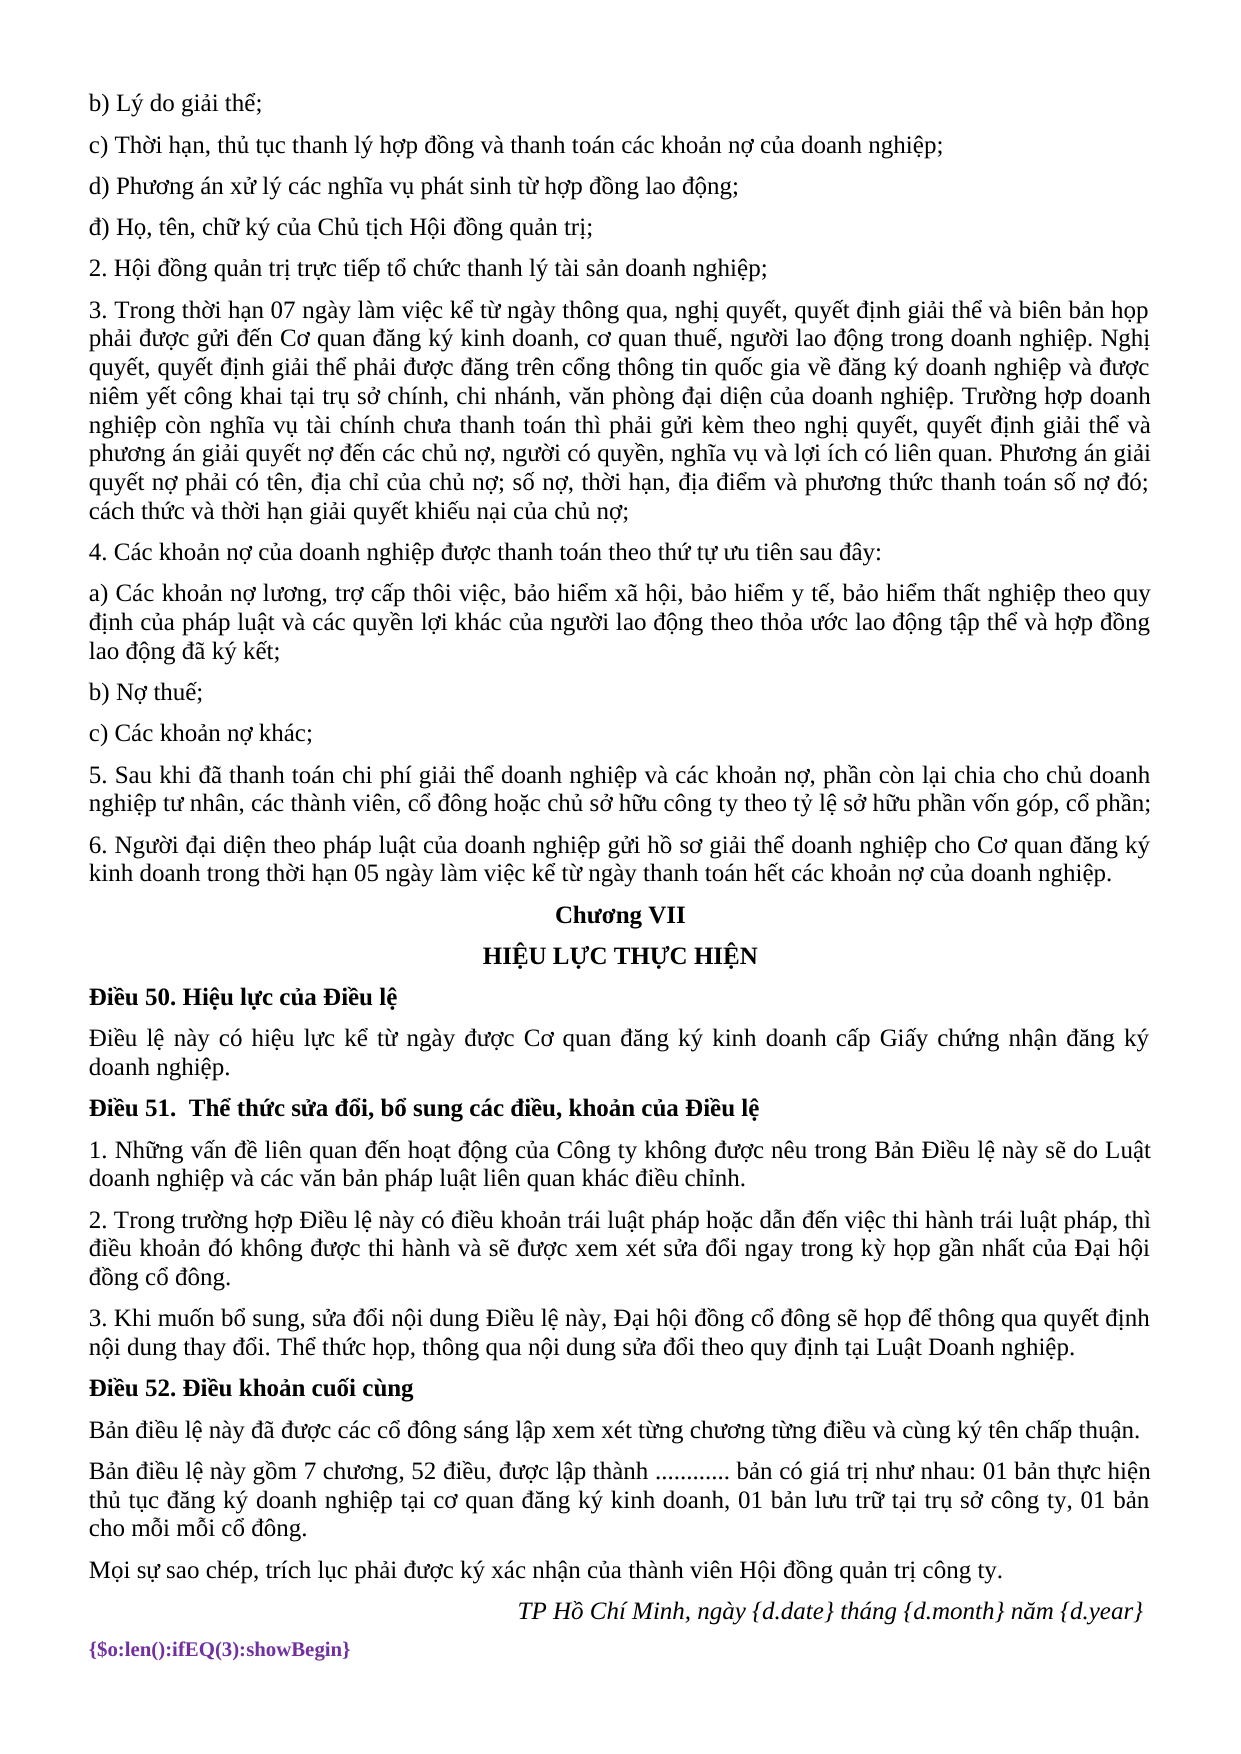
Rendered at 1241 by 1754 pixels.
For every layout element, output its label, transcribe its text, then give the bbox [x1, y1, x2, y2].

text c) Các khoản nợ khác; [89, 718, 1152, 747]
text Mọi sự sao chép, trích lục phải được ký xác nhận của thành viên Hội đồng quản trị công ty. [89, 1555, 1152, 1583]
subtitle 3. Khi muốn bổ sung, sửa đổi nội dung Điều lệ này, Đại hội đồng cổ đông sẽ họp để thông qua quyết định nội dung thay đổi. Thể thức họp, thông qua nội dung sửa đổi theo quy định tại Luật Doanh nghiệp. [89, 1303, 1152, 1361]
text Điều 50. Hiệu lực của Điều lệ [89, 982, 1152, 1011]
text HIỆU LỰC THỰC HIỆN [89, 941, 1152, 970]
text d) Phương án xử lý các nghĩa vụ phát sinh từ hợp đồng lao động; [89, 171, 1152, 200]
text TP Hồ Chí Minh, ngày {d.date} tháng {d.month} năm {d.year} [89, 1596, 1152, 1625]
text Điều lệ này có hiệu lực kể từ ngày được Cơ quan đăng ký kinh doanh cấp Giấy chứng nhận đăng ký doanh nghiệp. [89, 1023, 1152, 1081]
text b) Lý do giải thể; [89, 88, 1152, 117]
subtitle Chương VII [89, 900, 1152, 928]
text b) Nợ thuế; [89, 677, 1152, 706]
text c) Thời hạn, thủ tục thanh lý hợp đồng và thanh toán các khoản nợ của doanh nghiệp; [89, 130, 1152, 158]
text Bản điều lệ này gồm 7 chương, 52 điều, được lập thành ............ bản có giá trị như nhau: 01 bản thực hiện thủ tục đăng ký doanh nghiệp tại cơ quan đăng ký kinh doanh, 01 bản lưu trữ tại trụ sở công ty, 01 bản cho mỗi mỗi cổ đông. [89, 1456, 1152, 1542]
text a) Các khoản nợ lương, trợ cấp thôi việc, bảo hiểm xã hội, bảo hiểm y tế, bảo hiểm thất nghiệp theo quy định của pháp luật và các quyền lợi khác của người lao động theo thỏa ước lao động tập thể và hợp đồng lao động đã ký kết; [89, 578, 1152, 665]
subtitle Điều 52. Điều khoản cuối cùng [89, 1373, 1152, 1402]
text 2. Trong trường hợp Điều lệ này có điều khoản trái luật pháp hoặc dẫn đến việc thi hành trái luật pháp, thì điều khoản đó không được thi hành và sẽ được xem xét sửa đổi ngay trong kỳ họp gần nhất của Đại hội đồng cổ đông. [89, 1205, 1152, 1291]
text Điều 51. Thể thức sửa đổi, bổ sung các điều, khoản của Điều lệ [89, 1093, 1152, 1122]
text 4. Các khoản nợ của doanh nghiệp được thanh toán theo thứ tự ưu tiên sau đây: [89, 537, 1152, 566]
text 1. Những vấn đề liên quan đến hoạt động của Công ty không được nêu trong Bản Điều lệ này sẽ do Luật doanh nghiệp và các văn bản pháp luật liên quan khác điều chỉnh. [89, 1135, 1152, 1192]
text {$o:len():ifEQ(3):showBegin} [89, 1637, 1152, 1661]
text 2. Hội đồng quản trị trực tiếp tổ chức thanh lý tài sản doanh nghiệp; [89, 253, 1152, 282]
text Bản điều lệ này đã được các cổ đông sáng lập xem xét từng chương từng điều và cùng ký tên chấp thuận. [89, 1415, 1152, 1443]
text 5. Sau khi đã thanh toán chi phí giải thể doanh nghiệp và các khoản nợ, phần còn lại chia cho chủ doanh nghiệp tư nhân, các thành viên, cổ đông hoặc chủ sở hữu công ty theo tỷ lệ sở hữu phần vốn góp, cổ phần; [89, 760, 1152, 817]
text 6. Người đại diện theo pháp luật của doanh nghiệp gửi hồ sơ giải thể doanh nghiệp cho Cơ quan đăng ký kinh doanh trong thời hạn 05 ngày làm việc kể từ ngày thanh toán hết các khoản nợ của doanh nghiệp. [89, 830, 1152, 887]
text 3. Trong thời hạn 07 ngày làm việc kể từ ngày thông qua, nghị quyết, quyết định giải thể và biên bản họp phải được gửi đến Cơ quan đăng ký kinh doanh, cơ quan thuế, người lao động trong doanh nghiệp. Nghị quyết, quyết định giải thể phải được đăng trên cổng thông tin quốc gia về đăng ký doanh nghiệp và được niêm yết công khai tại trụ sở chính, chi nhánh, văn phòng đại diện của doanh nghiệp. Trường hợp doanh nghiệp còn nghĩa vụ tài chính chưa thanh toán thì phải gửi kèm theo nghị quyết, quyết định giải thể và phương án giải quyết nợ đến các chủ nợ, người có quyền, nghĩa vụ và lợi ích có liên quan. Phương án giải quyết nợ phải có tên, địa chỉ của chủ nợ; số nợ, thời hạn, địa điểm và phương thức thanh toán số nợ đó; cách thức và thời hạn giải quyết khiếu nại của chủ nợ; [89, 295, 1152, 525]
text đ) Họ, tên, chữ ký của Chủ tịch Hội đồng quản trị; [89, 212, 1152, 241]
